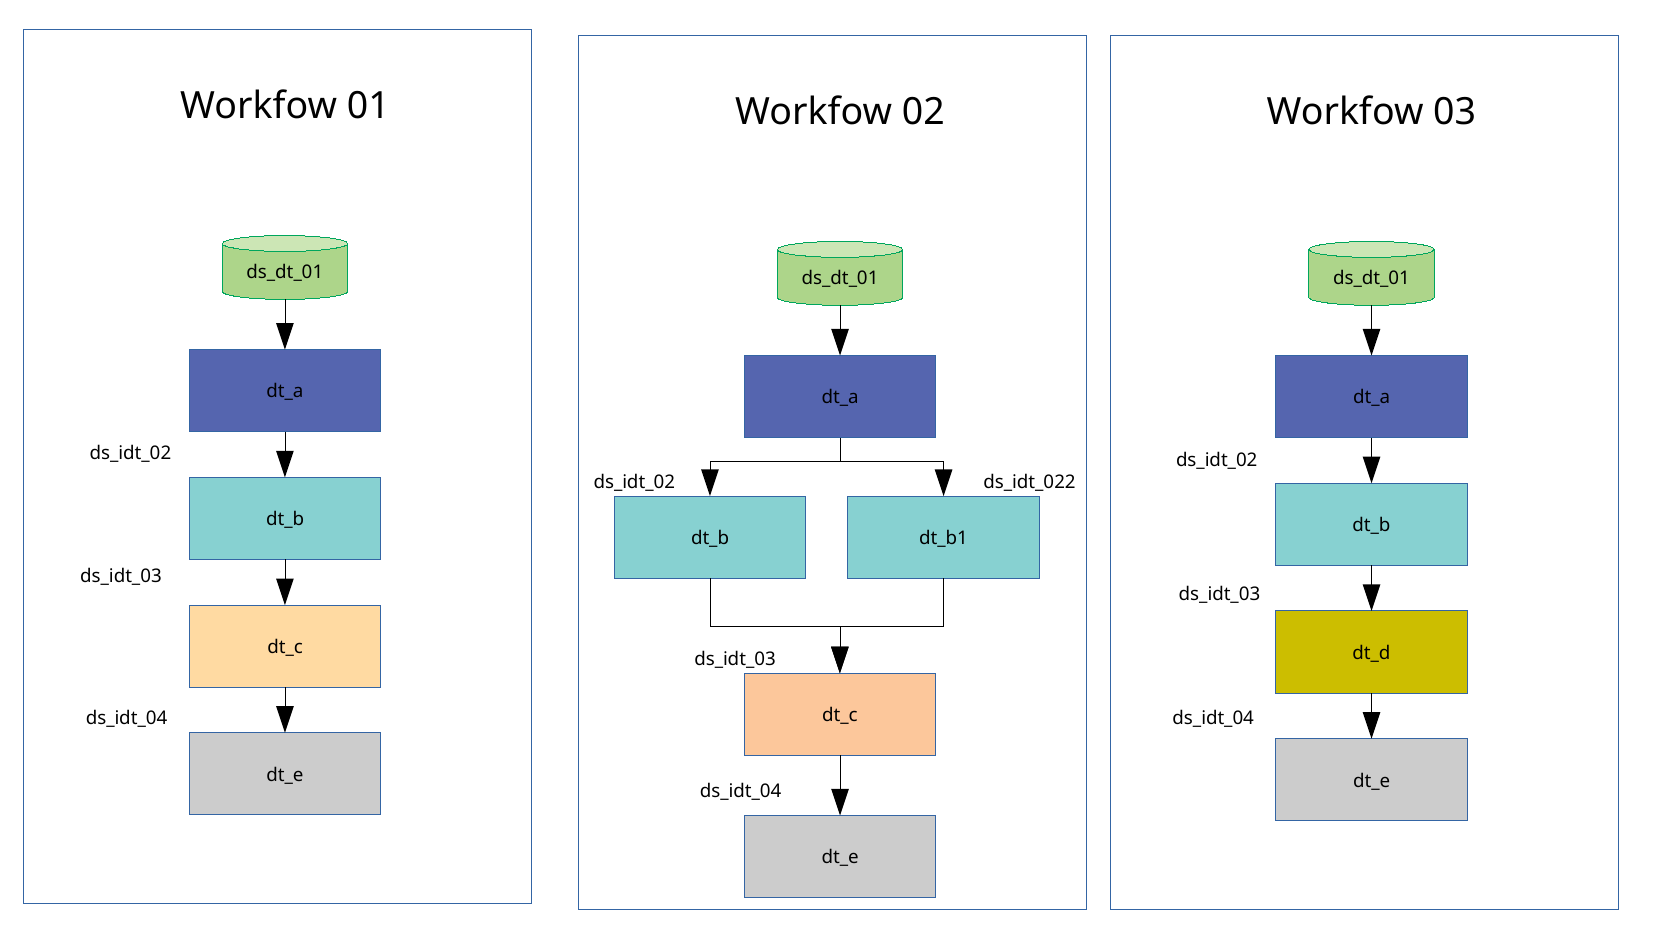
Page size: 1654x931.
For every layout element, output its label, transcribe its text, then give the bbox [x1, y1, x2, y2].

text_box dt_e [744, 815, 936, 898]
text_box Workfow 01 [165, 70, 402, 128]
text_box ds_dt_01 [222, 245, 348, 300]
text_box dt_e [189, 732, 381, 815]
text_box dt_b [1275, 483, 1468, 566]
text_box ds_idt_04 [71, 696, 190, 754]
text_box ds_idt_04 [1157, 696, 1276, 754]
text_box ds_dt_01 [1308, 250, 1435, 306]
text_box dt_b1 [847, 496, 1040, 579]
text_box dt_a [189, 349, 381, 432]
text_box Workfow 02 [720, 76, 958, 134]
text_box Workfow 03 [1251, 76, 1489, 134]
text_box ds_dt_01 [777, 251, 903, 306]
text_box ds_idt_04 [685, 769, 804, 827]
text_box dt_b [189, 477, 381, 560]
text_box dt_a [744, 355, 936, 438]
text_box dt_c [189, 605, 381, 688]
text_box ds_idt_02 [1161, 439, 1300, 497]
text_box ds_idt_022 [968, 460, 1099, 518]
text_box ds_idt_03 [679, 637, 827, 695]
text_box ds_idt_03 [1163, 572, 1312, 630]
text_box ds_idt_02 [74, 431, 213, 489]
text_box dt_e [1275, 738, 1468, 821]
text_box dt_a [1275, 355, 1468, 438]
text_box dt_d [1275, 610, 1468, 694]
text_box ds_idt_03 [65, 555, 213, 612]
text_box dt_c [744, 673, 936, 756]
text_box ds_idt_02 [578, 460, 709, 518]
text_box dt_b [614, 496, 806, 579]
